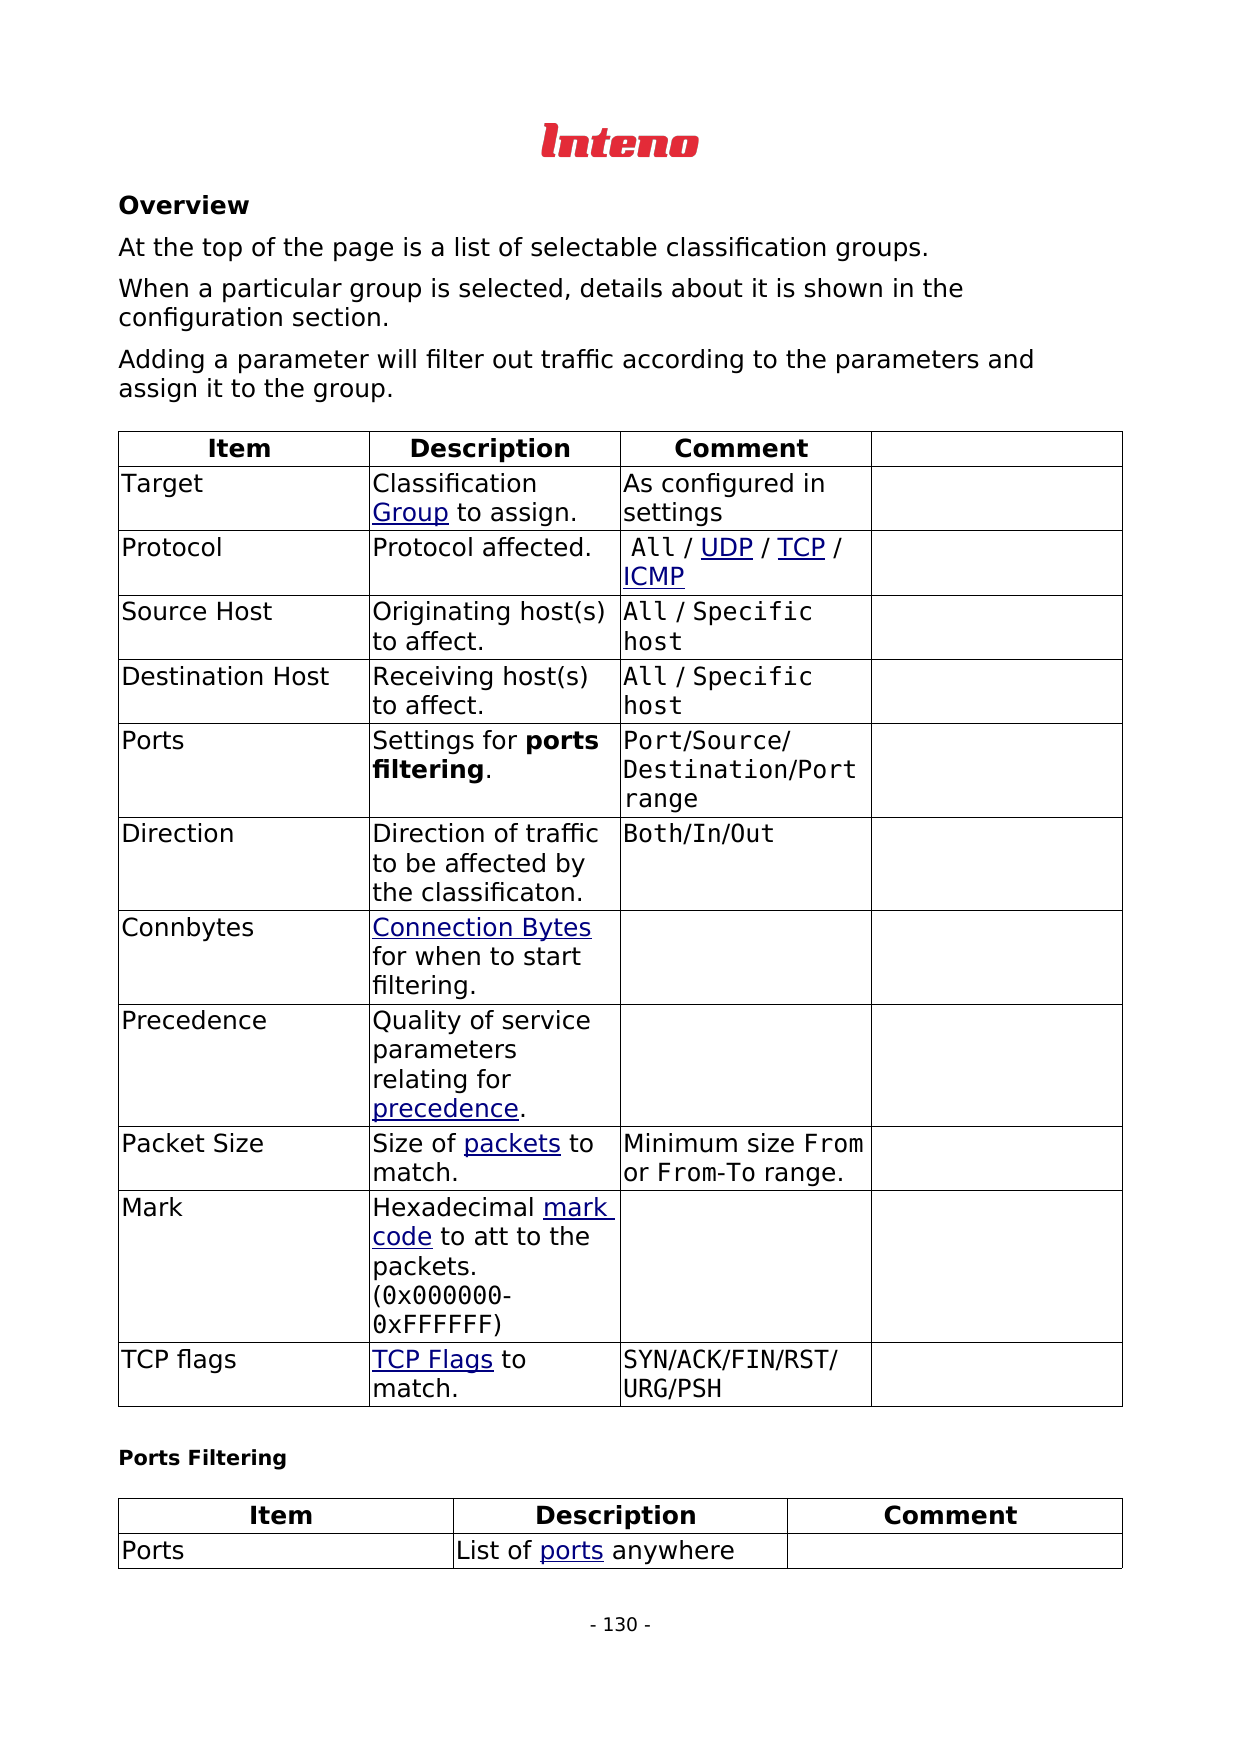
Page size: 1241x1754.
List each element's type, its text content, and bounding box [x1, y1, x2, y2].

table_cell [872, 467, 1122, 530]
table_cell Direction of traffic to be affected by the classificaton. [370, 818, 620, 910]
table_header Description [370, 432, 620, 466]
table_cell Source Host [119, 596, 369, 659]
table_cell Protocol [119, 531, 369, 594]
table_cell Packet Size [119, 1127, 369, 1190]
table_cell Minimum size From or From-To range. [621, 1127, 871, 1190]
table_cell [872, 1005, 1122, 1126]
table_header Item [119, 432, 369, 466]
table_cell [872, 531, 1122, 594]
table_cell Both/In/Out [621, 818, 871, 910]
table_cell TCP Flags to match. [370, 1343, 620, 1406]
table_cell All / Specific host [621, 660, 871, 723]
table_cell Connbytes [119, 911, 369, 1003]
table_cell [621, 1191, 871, 1342]
table_header Description [454, 1499, 787, 1533]
table_cell [788, 1534, 1122, 1568]
table_cell [621, 1005, 871, 1126]
table_cell [872, 596, 1122, 659]
table_cell Protocol affected. [370, 531, 620, 594]
table_cell [872, 660, 1122, 723]
table_cell Direction [119, 818, 369, 910]
table_cell Classification Group to assign. [370, 467, 620, 530]
table_cell Precedence [119, 1005, 369, 1126]
table_cell Connection Bytes for when to start filtering. [370, 911, 620, 1003]
table_cell As configured in settings [621, 467, 871, 530]
subtitle Ports Filtering [118, 1446, 1122, 1471]
table_header [872, 432, 1122, 466]
table_cell [872, 818, 1122, 910]
table_cell All / Specific host [621, 596, 871, 659]
table_cell Quality of service parameters relating for precedence. [370, 1005, 620, 1126]
table_cell [872, 1191, 1122, 1342]
table_header Comment [788, 1499, 1122, 1533]
table_cell Target [119, 467, 369, 530]
table_cell [872, 1127, 1122, 1190]
subtitle Overview [118, 191, 1122, 220]
table_cell SYN/ACK/FIN/RST/URG/PSH [621, 1343, 871, 1406]
text When a particular group is selected, details about it is shown in the configuration section. [118, 274, 1122, 333]
table_cell [872, 1343, 1122, 1406]
table_cell Port/Source/Destination/Port range [621, 724, 871, 817]
table_cell Destination Host [119, 660, 369, 723]
table_cell [872, 911, 1122, 1003]
table_cell Receiving host(s) to affect. [370, 660, 620, 723]
table_cell List of ports anywhere [454, 1534, 787, 1568]
table_cell [621, 911, 871, 1003]
table_cell Originating host(s) to affect. [370, 596, 620, 659]
text At the top of the page is a list of selectable classification groups. [118, 233, 1122, 262]
table_cell Settings for ports filtering. [370, 724, 620, 817]
text Adding a parameter will filter out traffic according to the parameters and assign it to the group. [118, 345, 1122, 404]
table_cell TCP flags [119, 1343, 369, 1406]
table_cell Size of packets to match. [370, 1127, 620, 1190]
table_cell [872, 724, 1122, 817]
table_header Comment [621, 432, 871, 466]
table_cell All / UDP / TCP / ICMP [621, 531, 871, 594]
table_cell Hexadecimal mark code to att to the packets. (0x000000-0xFFFFFF) [370, 1191, 620, 1342]
table_cell Mark [119, 1191, 369, 1342]
table_cell Ports [119, 1534, 453, 1568]
table_cell Ports [119, 724, 369, 817]
picture [531, 118, 709, 162]
table_header Item [119, 1499, 453, 1533]
